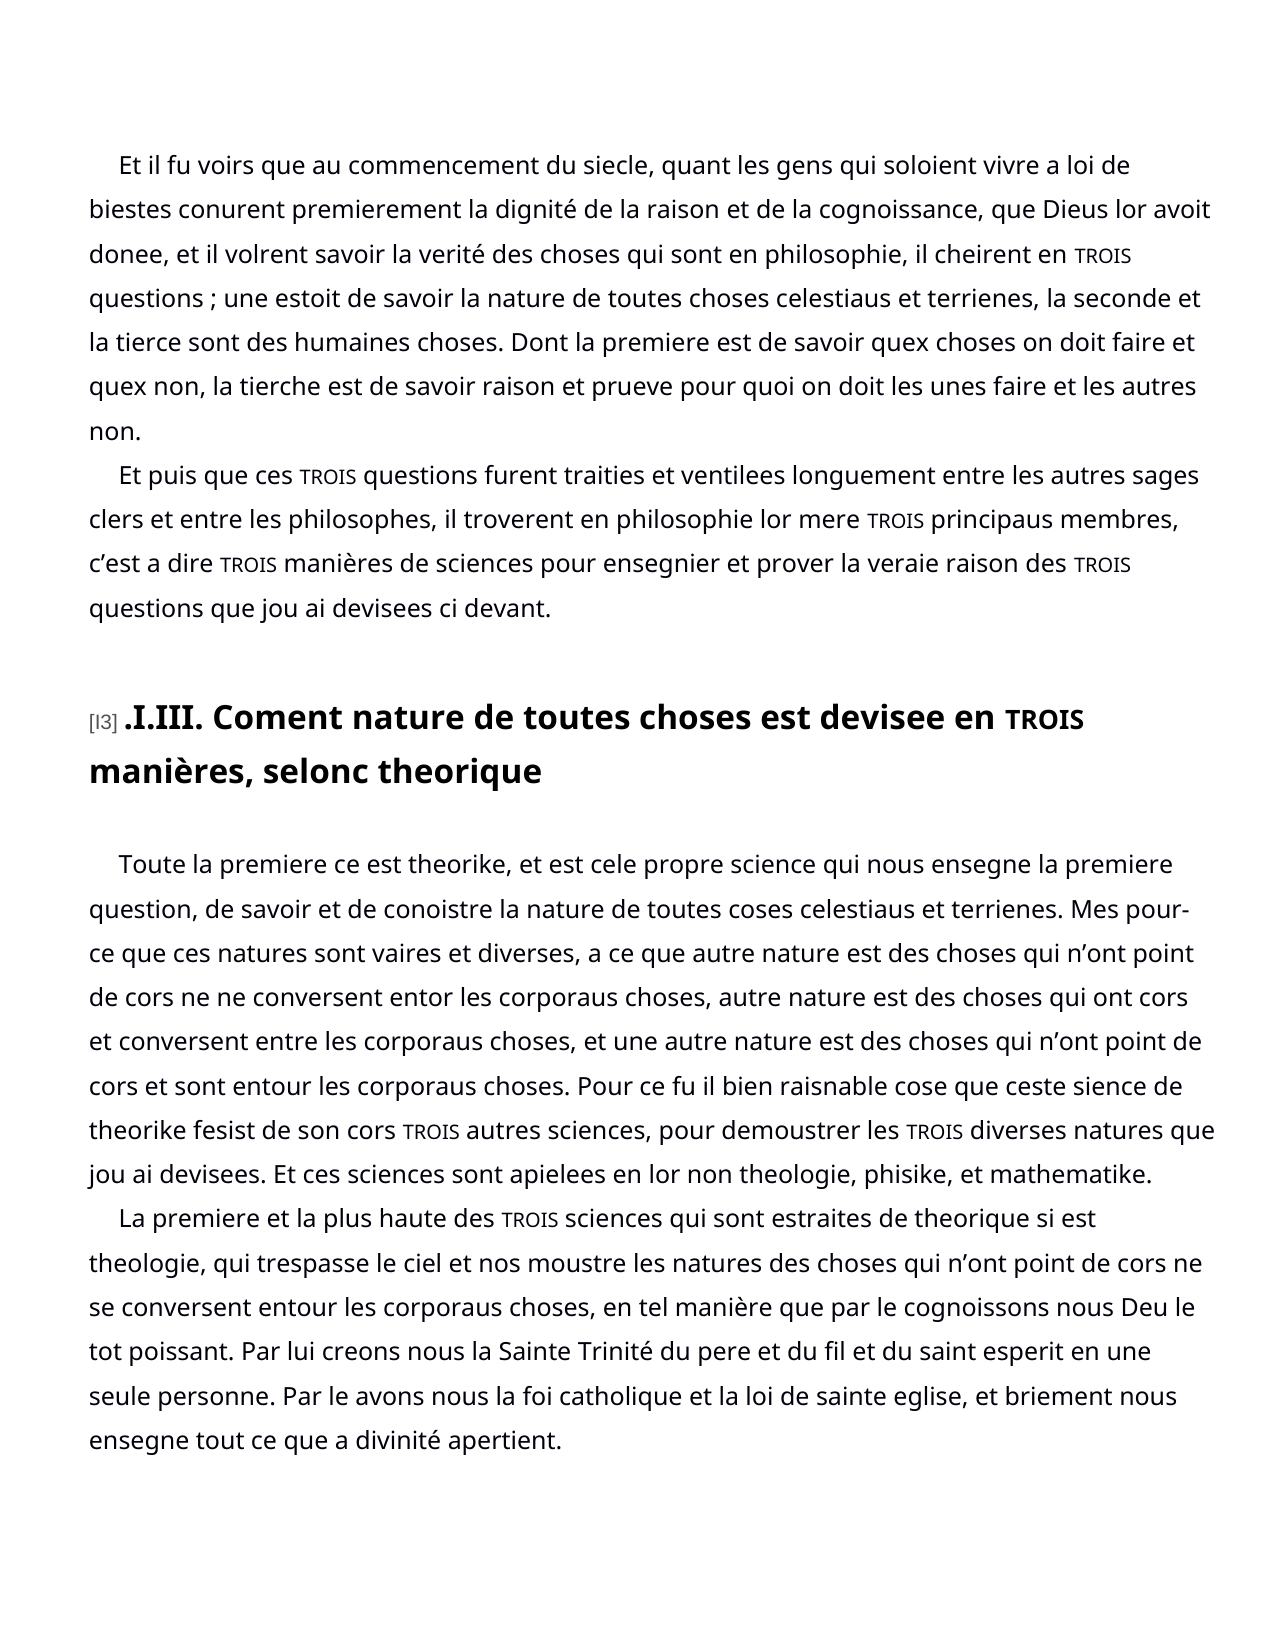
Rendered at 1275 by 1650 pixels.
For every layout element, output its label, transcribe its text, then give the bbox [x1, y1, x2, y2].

text Et puis que ces trois questions furent traities et ventilees longuement entre les autres sages clers et entre les philosophes, il troverent en philosophie lor mere trois principaus membres, c’est a dire trois manières de sciences pour ensegnier et prover la veraie raison des trois questions que jou ai devisees ci devant. [89, 458, 1216, 624]
text La premiere et la plus haute des trois sciences qui sont estraites de theorique si est theologie, qui trespasse le ciel et nos moustre les natures des choses qui n’ont point de cors ne se conversent entour les corporaus choses, en tel manière que par le cognoissons nous Deu le tot poissant. Par lui creons nous la Sainte Trinité du pere et du fil et du saint esperit en une seule personne. Par le avons nous la foi catholique et la loi de sainte eglise, et briement nous ensegne tout ce que a divinité apertient. [89, 1201, 1216, 1457]
text Et il fu voirs que au commencement du siecle, quant les gens qui soloient vivre a loi de biestes conurent premierement la dignité de la raison et de la cognoissance, que Dieus lor avoit donee, et il volrent savoir la verité des choses qui sont en philosophie, il cheirent en trois questions ; une estoit de savoir la nature de toutes choses celestiaus et terrienes, la seconde et la tierce sont des humaines choses. Dont la premiere est de savoir quex choses on doit faire et quex non, la tierche est de savoir raison et prueve pour quoi on doit les unes faire et les autres non. [89, 148, 1216, 447]
text Toute la premiere ce est theorike, et est cele propre science qui nous ensegne la premiere question, de savoir et de conoistre la nature de toutes coses celestiaus et terrienes. Mes pour-ce que ces natures sont vaires et diverses, a ce que autre nature est des choses qui n’ont point de cors ne ne conversent entor les corporaus choses, autre nature est des choses qui ont cors et conversent entre les corporaus choses, et une autre nature est des choses qui n’ont point de cors et sont entour les corporaus choses. Pour ce fu il bien raisnable cose que ceste sience de theorike fesist de son cors trois autres sciences, pour demoustrer les trois diverses natures que jou ai devisees. Et ces sciences sont apielees en lor non theologie, phisike, et mathematike. [89, 847, 1216, 1191]
subtitle [I3] .I.III. Coment nature de toutes choses est devisee en trois manières, selonc theorique [89, 694, 1216, 794]
